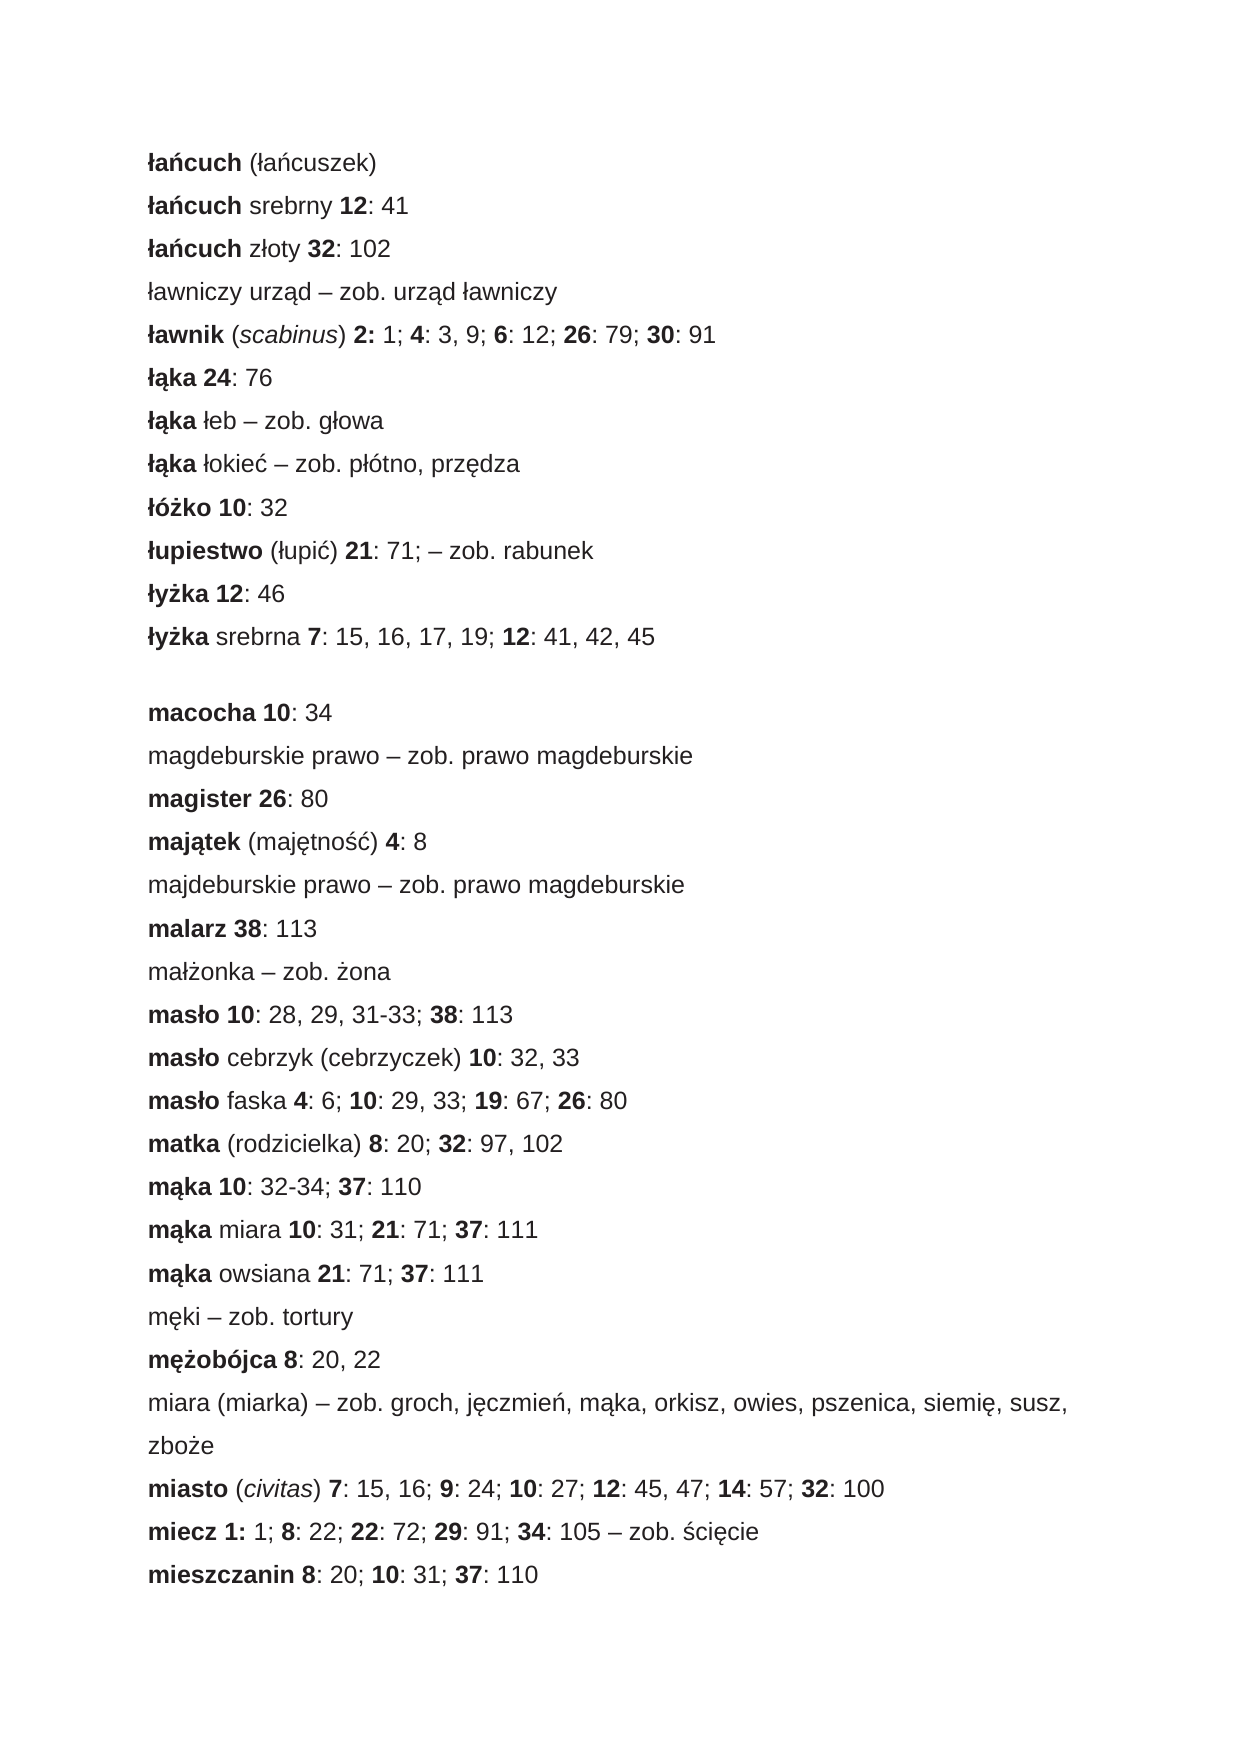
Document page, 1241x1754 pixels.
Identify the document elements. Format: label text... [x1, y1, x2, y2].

text masło cebrzyk (cebrzyczek) 10: 32, 33 [148, 1043, 1093, 1072]
text łańcuch srebrny 12: 41 [148, 191, 1093, 219]
text majdeburskie prawo – zob. prawo magdeburskie [148, 871, 1093, 899]
text łąka łokieć – zob. płótno, przędza [148, 449, 1093, 478]
text magister 26: 80 [148, 784, 1093, 813]
text matka (rodzicielka) 8: 20; 32: 97, 102 [148, 1129, 1093, 1158]
text łąka 24: 76 [148, 363, 1093, 392]
text łupiestwo (łupić) 21: 71; – zob. rabunek [148, 536, 1093, 564]
text męki – zob. tortury [148, 1302, 1093, 1331]
text mieszczanin 8: 20; 10: 31; 37: 110 [148, 1561, 1093, 1589]
text łąka łeb – zob. głowa [148, 406, 1093, 435]
text łańcuch (łańcuszek) [148, 148, 1093, 176]
text łyżka srebrna 7: 15, 16, 17, 19; 12: 41, 42, 45 [148, 622, 1093, 651]
text magdeburskie prawo – zob. prawo magdeburskie [148, 741, 1093, 770]
text macocha 10: 34 [148, 698, 1093, 727]
text miara (miarka) – zob. groch, jęczmień, mąka, orkisz, owies, pszenica, siemię, susz, zboże [148, 1388, 1093, 1460]
text miecz 1: 1; 8: 22; 22: 72; 29: 91; 34: 105 – zob. ścięcie [148, 1517, 1093, 1546]
text masło faska 4: 6; 10: 29, 33; 19: 67; 26: 80 [148, 1086, 1093, 1115]
text masło 10: 28, 29, 31-33; 38: 113 [148, 1000, 1093, 1029]
text ławnik (scabinus) 2: 1; 4: 3, 9; 6: 12; 26: 79; 30: 91 [148, 320, 1093, 349]
text mąka owsiana 21: 71; 37: 111 [148, 1259, 1093, 1287]
text łańcuch złoty 32: 102 [148, 234, 1093, 263]
text łóżko 10: 32 [148, 493, 1093, 521]
text miasto (civitas) 7: 15, 16; 9: 24; 10: 27; 12: 45, 47; 14: 57; 32: 100 [148, 1474, 1093, 1503]
text malarz 38: 113 [148, 914, 1093, 942]
text majątek (majętność) 4: 8 [148, 827, 1093, 856]
text łyżka 12: 46 [148, 579, 1093, 608]
text mąka miara 10: 31; 21: 71; 37: 111 [148, 1216, 1093, 1244]
text mąka 10: 32-34; 37: 110 [148, 1172, 1093, 1201]
text małżonka – zob. żona [148, 957, 1093, 986]
text mężobójca 8: 20, 22 [148, 1345, 1093, 1374]
text ławniczy urząd – zob. urząd ławniczy [148, 277, 1093, 306]
